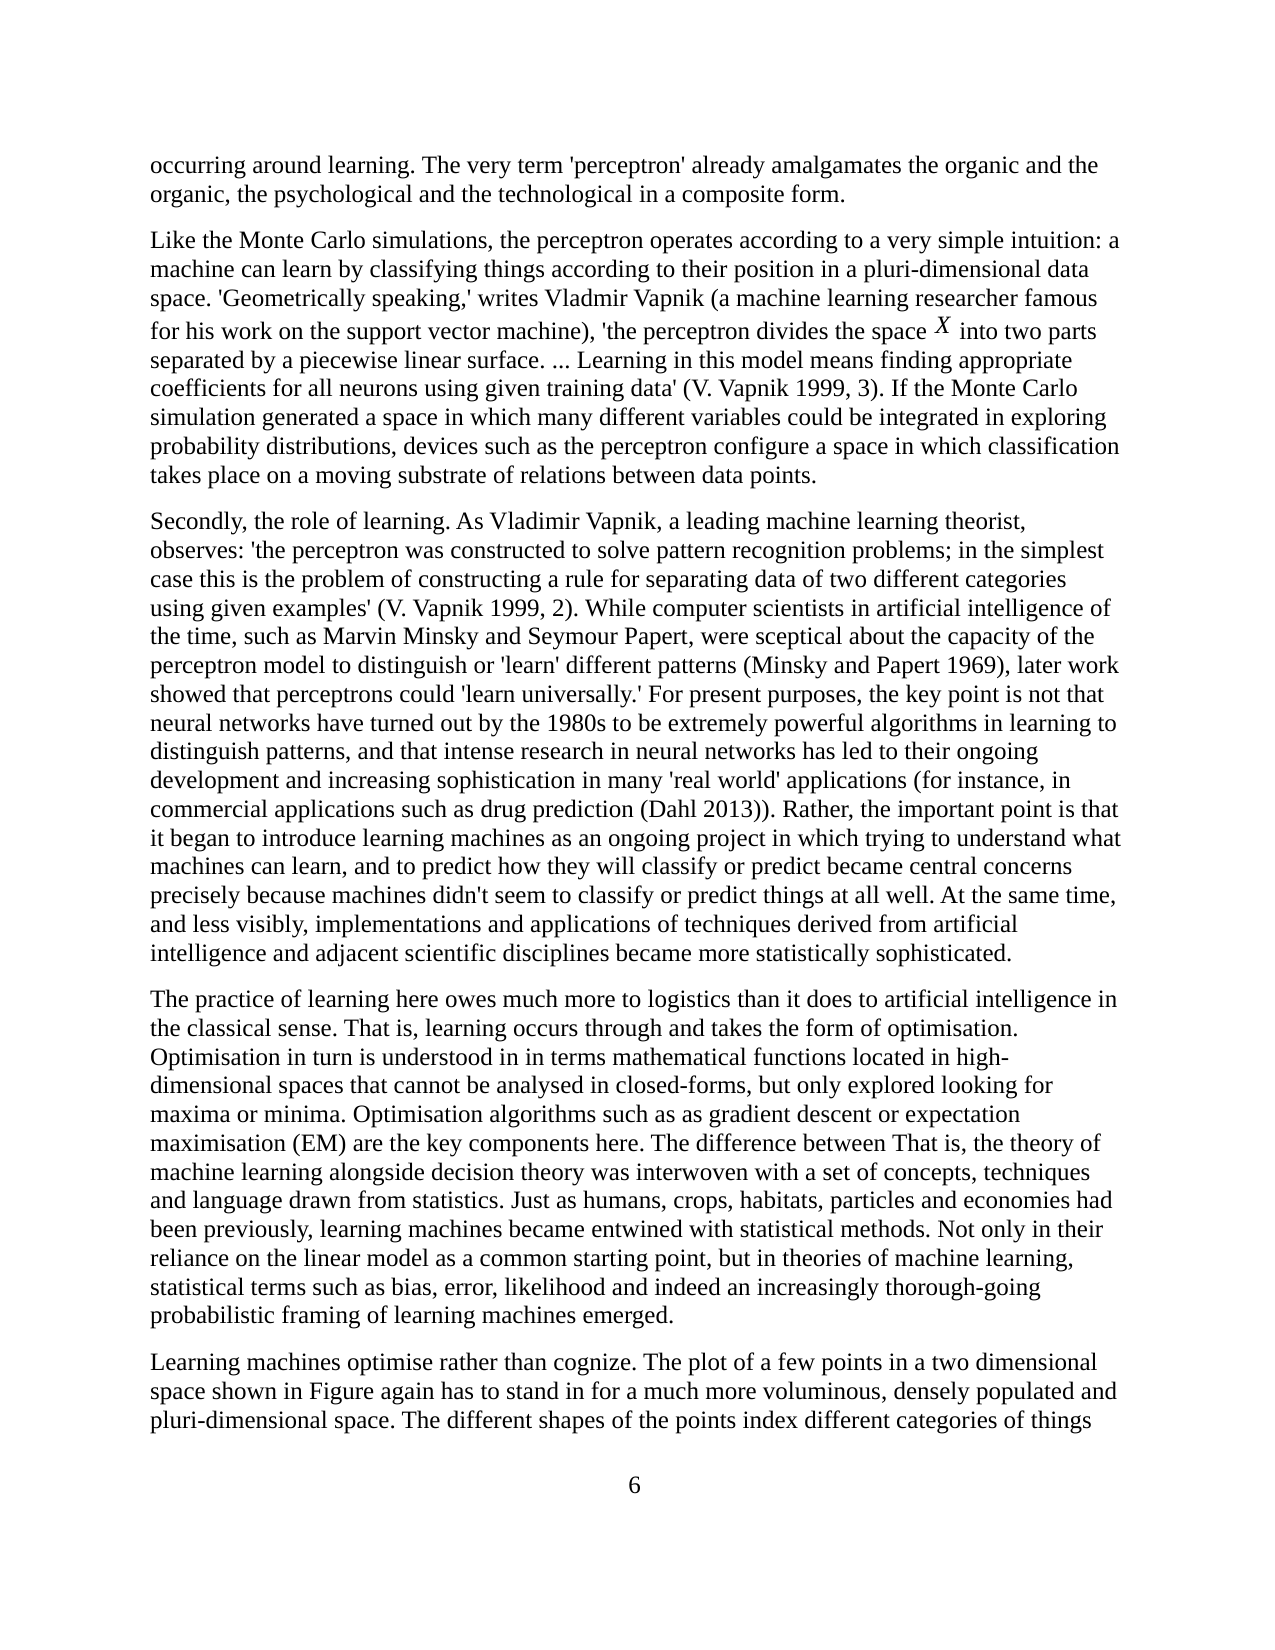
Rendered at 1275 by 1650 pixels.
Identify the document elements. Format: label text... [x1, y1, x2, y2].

text Like the Monte Carlo simulations, the perceptron operates according to a very simple intuition: a machine can learn by classifying things according to their position in a pluri-dimensional data space. 'Geometrically speaking,' writes Vladmir Vapnik (a machine learning researcher famous for his work on the support vector machine), 'the perceptron divides the space into two parts separated by a piecewise linear surface. ... Learning in this model means finding appropriate coefficients for all neurons using given training data' (V. Vapnik 1999, 3). If the Monte Carlo simulation generated a space in which many different variables could be integrated in exploring probability distributions, devices such as the perceptron configure a space in which classification takes place on a moving substrate of relations between data points. [150, 225, 1125, 488]
text Secondly, the role of learning. As Vladimir Vapnik, a leading machine learning theorist, observes: 'the perceptron was constructed to solve pattern recognition problems; in the simplest case this is the problem of constructing a rule for separating data of two different categories using given examples' (V. Vapnik 1999, 2). While computer scientists in artificial intelligence of the time, such as Marvin Minsky and Seymour Papert, were sceptical about the capacity of the perceptron model to distinguish or 'learn' different patterns (Minsky and Papert 1969), later work showed that perceptrons could 'learn universally.' For present purposes, the key point is not that neural networks have turned out by the 1980s to be extremely powerful algorithms in learning to distinguish patterns, and that intense research in neural networks has led to their ongoing development and increasing sophistication in many 'real world' applications (for instance, in commercial applications such as drug prediction (Dahl 2013)). Rather, the important point is that it began to introduce learning machines as an ongoing project in which trying to understand what machines can learn, and to predict how they will classify or predict became central concerns precisely because machines didn't seem to classify or predict things at all well. At the same time, and less visibly, implementations and applications of techniques derived from artificial intelligence and adjacent scientific disciplines became more statistically sophisticated. [150, 506, 1125, 966]
text occurring around learning. The very term 'perceptron' already amalgamates the organic and the organic, the psychological and the technological in a composite form. [150, 150, 1125, 207]
text The practice of learning here owes much more to logistics than it does to artificial intelligence in the classical sense. That is, learning occurs through and takes the form of optimisation. Optimisation in turn is understood in in terms mathematical functions located in high-dimensional spaces that cannot be analysed in closed-forms, but only explored looking for maxima or minima. Optimisation algorithms such as as gradient descent or expectation maximisation (EM) are the key components here. The difference between That is, the theory of machine learning alongside decision theory was interwoven with a set of concepts, techniques and language drawn from statistics. Just as humans, crops, habitats, particles and economies had been previously, learning machines became entwined with statistical methods. Not only in their reliance on the linear model as a common starting point, but in theories of machine learning, statistical terms such as bias, error, likelihood and indeed an increasingly thorough-going probabilistic framing of learning machines emerged. [150, 984, 1125, 1329]
text Learning machines optimise rather than cognize. The plot of a few points in a two dimensional space shown in Figure again has to stand in for a much more voluminous, densely populated and pluri-dimensional space. The different shapes of the points index different categories of things [150, 1347, 1125, 1433]
